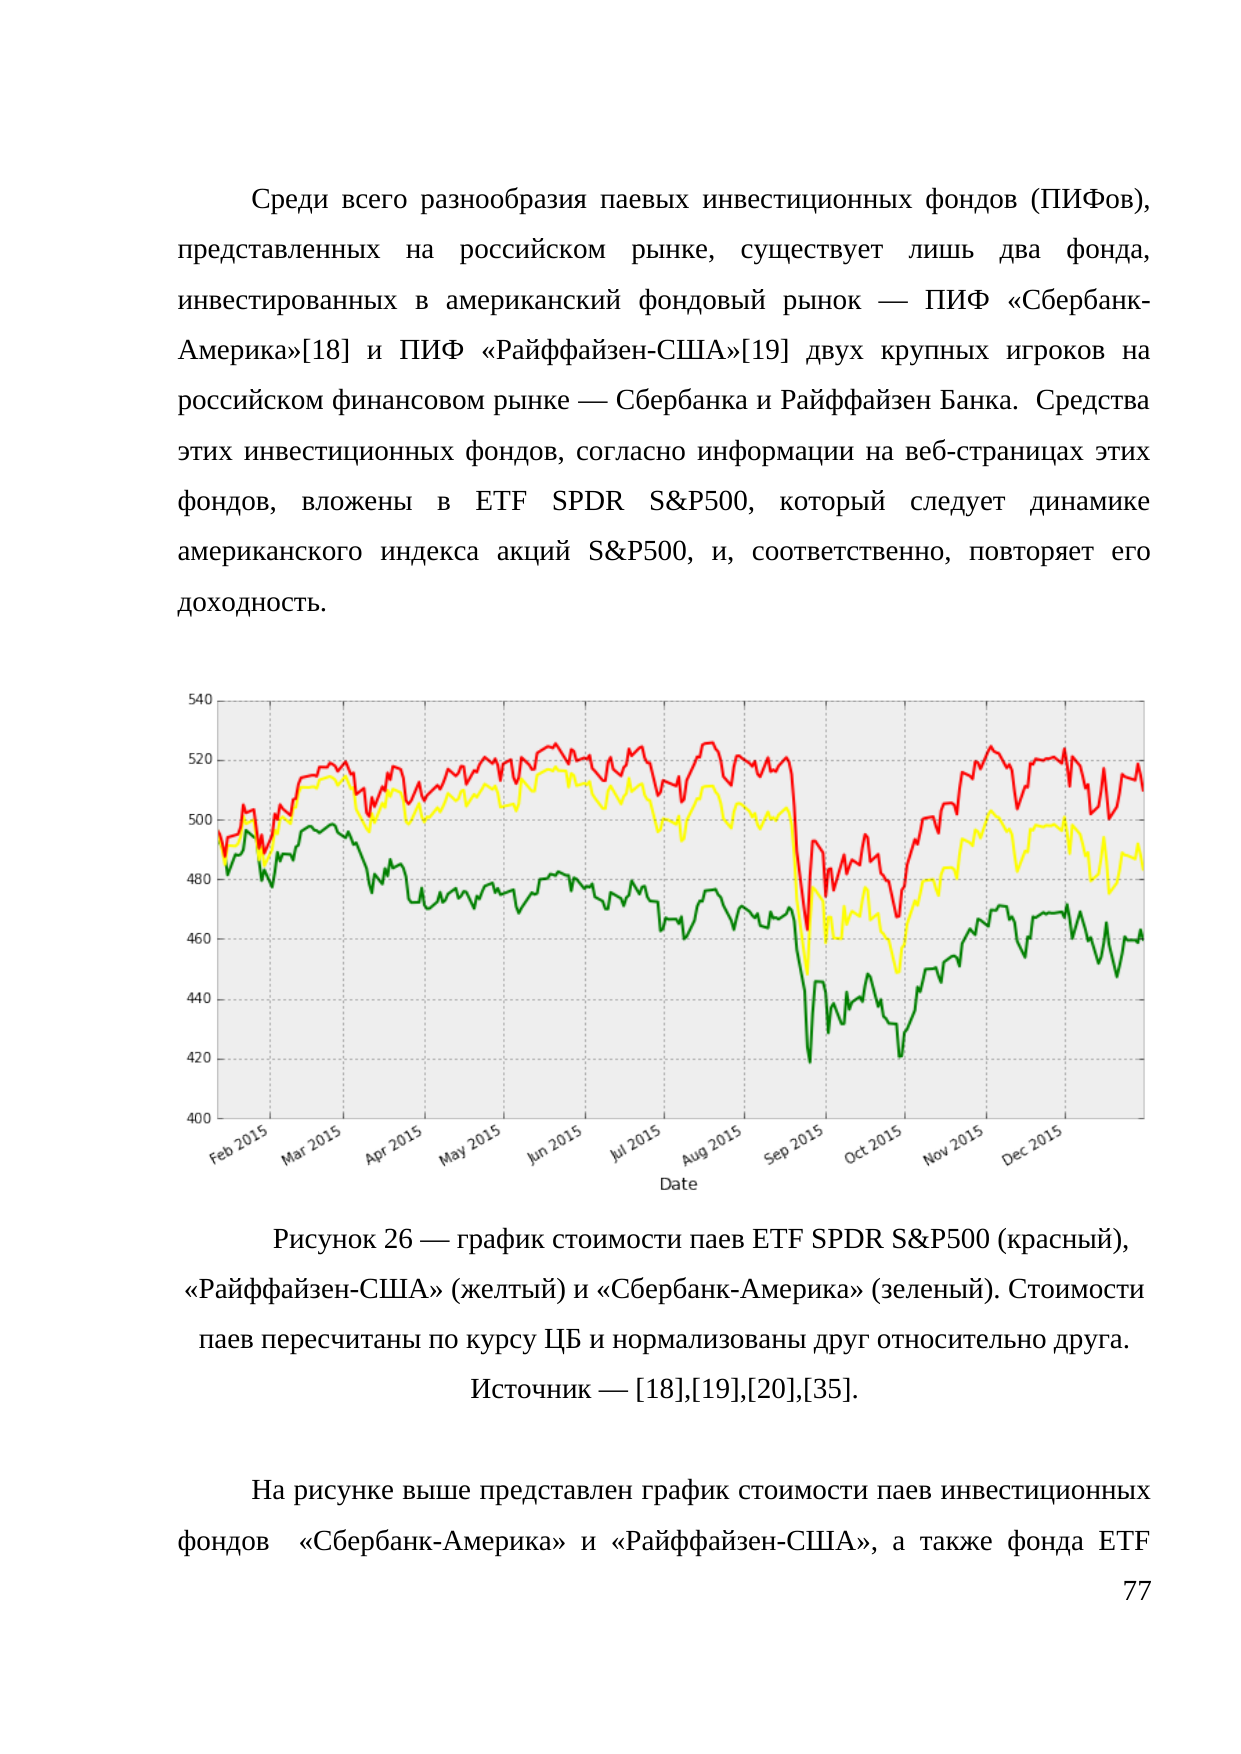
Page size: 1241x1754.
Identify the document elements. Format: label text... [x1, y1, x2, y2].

text На рисунке выше представлен график стоимости паев инвестиционных фондов «Сбербанк-Америка» и «Райффайзен-США», а также фонда ETF [177, 1472, 1152, 1556]
picture [177, 684, 1152, 1204]
text Среди всего разнообразия паевых инвестиционных фондов (ПИФов), представленных на российском рынке, существует лишь два фонда, инвестированных в американский фондовый рынок — ПИФ «Сбербанк-Америка»[18] и ПИФ «Райффайзен-США»[19] двух крупных игроков на российском финансовом рынке — Сбербанка и Райффайзен Банка. Средства этих инвестиционных фондов, согласно информации на веб-страницах этих фондов, вложены в ETF SPDR S&P500, который следует динамике американского индекса акций S&P500, и, соответственно, повторяет его доходность. [177, 181, 1152, 617]
text Рисунок 26 — график стоимости паев ETF SPDR S&P500 (красный), «Райффайзен-США» (желтый) и «Сбербанк-Америка» (зеленый). Стоимости паев пересчитаны по курсу ЦБ и нормализованы друг относительно друга. Источник — [18],[19],[20],[35]. [177, 1204, 1152, 1405]
